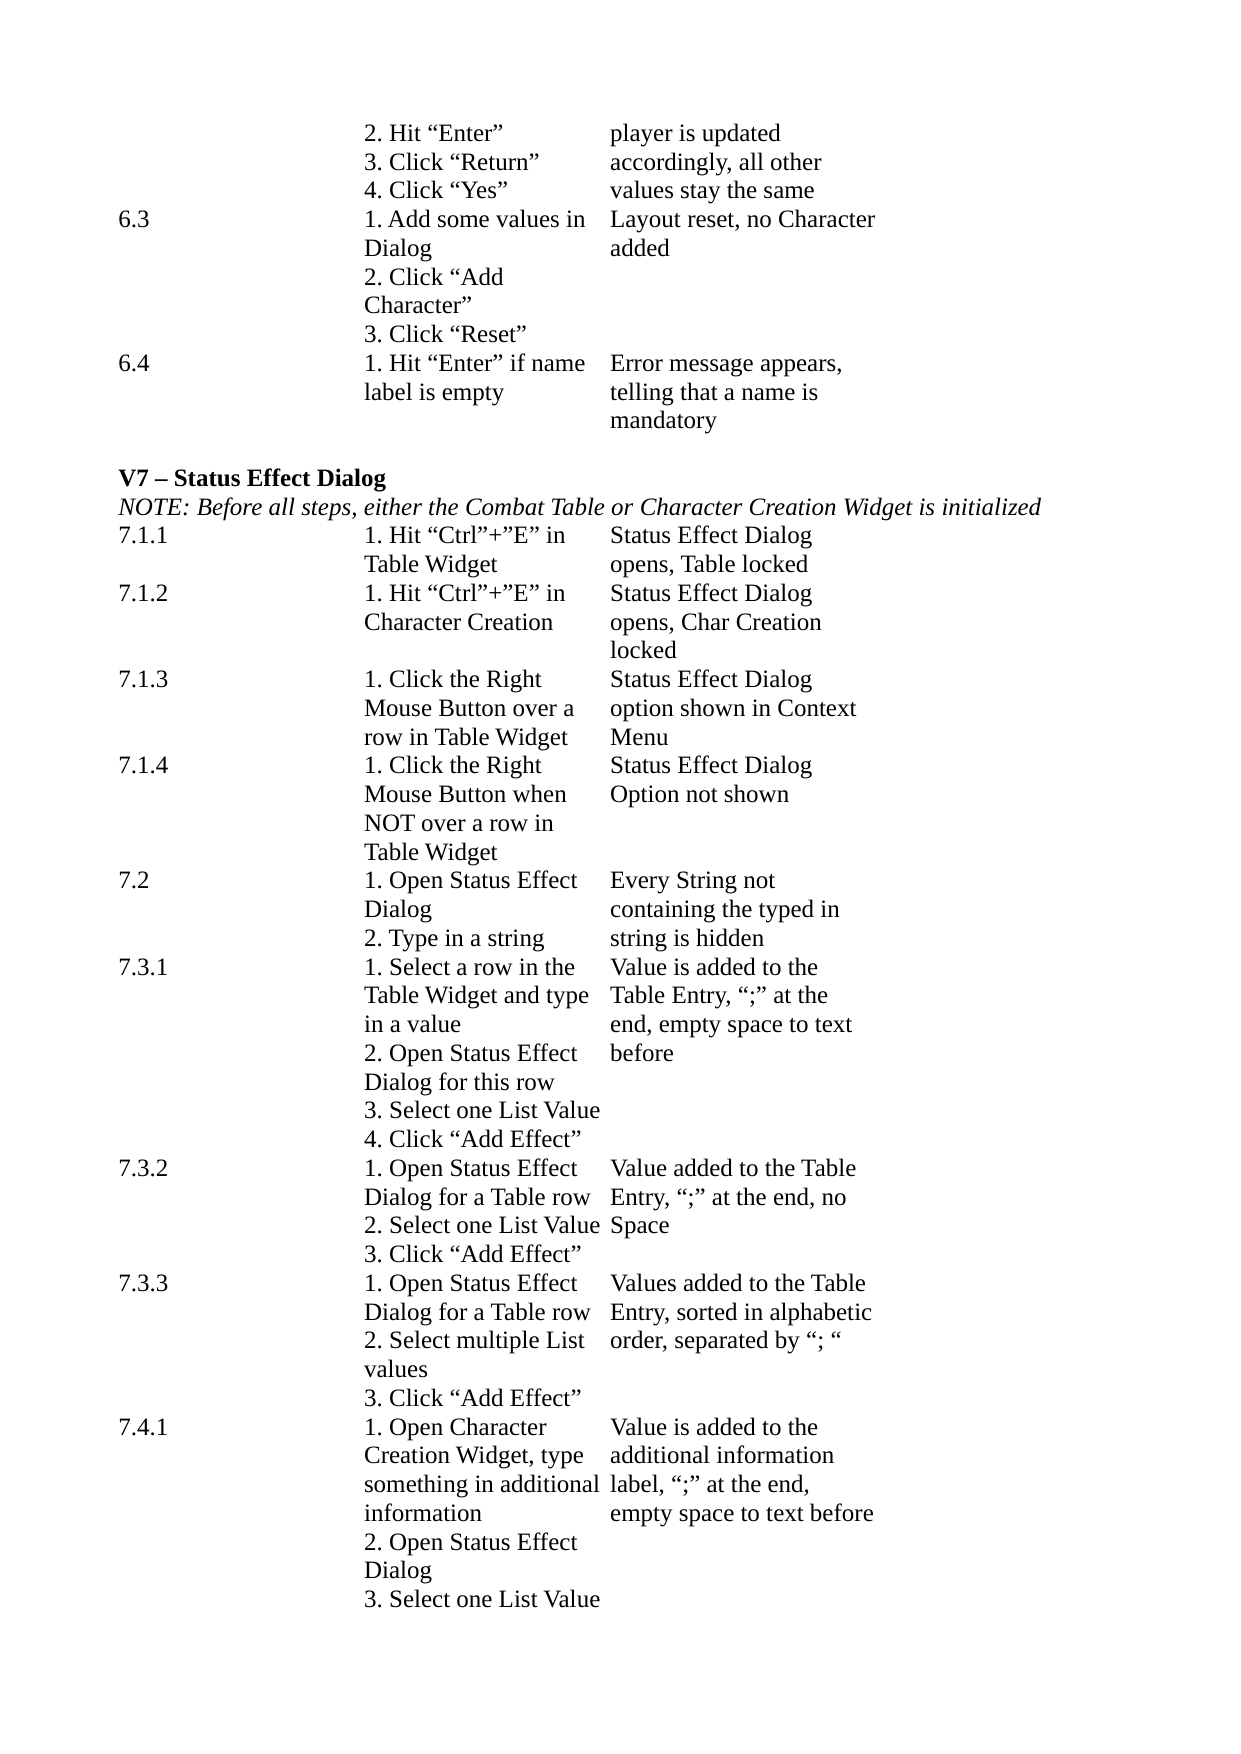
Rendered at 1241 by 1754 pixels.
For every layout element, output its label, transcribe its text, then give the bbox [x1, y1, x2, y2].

table_cell Status Effect Dialog Option not shown [610, 751, 876, 866]
table_cell V7 – Status Effect Dialog NOTE: Before all steps, either the Combat Table or Character Creation Widget is initialized [118, 434, 1122, 521]
table_cell [876, 578, 1122, 664]
table_cell Error message appears, telling that a name is mandatory [610, 348, 876, 434]
table_cell 1. Hit “Ctrl”+”E” in Character Creation [364, 578, 610, 664]
table_cell Status Effect Dialog option shown in Context Menu [610, 664, 876, 751]
table_cell 1. Click the Right Mouse Button when NOT over a row in Table Widget [364, 751, 610, 866]
table_cell Values added to the Table Entry, sorted in alphabetic order, separated by “; “ [610, 1268, 876, 1412]
table_cell 1. Open Status Effect Dialog for a Table row 2. Select one List Value 3. Click “Add Effect” [364, 1153, 610, 1268]
table_cell [876, 118, 1122, 204]
table_cell Status Effect Dialog opens, Char Creation locked [610, 578, 876, 664]
table_cell [876, 204, 1122, 348]
table_cell 7.3.3 [118, 1268, 364, 1412]
table_cell 1. Hit “Enter” if name label is empty [364, 348, 610, 434]
table_cell 7.1.1 [118, 521, 364, 578]
table_cell [876, 866, 1122, 952]
table_cell [876, 751, 1122, 866]
table_cell player is updated accordingly, all other values stay the same [610, 118, 876, 204]
table_cell Every String not containing the typed in string is hidden [610, 866, 876, 952]
table_cell 7.4.1 [118, 1412, 364, 1613]
table_cell Value added to the Table Entry, “;” at the end, no Space [610, 1153, 876, 1268]
table_cell 1. Hit “Ctrl”+”E” in Table Widget [364, 521, 610, 578]
table_cell [876, 952, 1122, 1153]
table_cell 1. Open Status Effect Dialog 2. Type in a string [364, 866, 610, 952]
table_cell 7.1.3 [118, 664, 364, 751]
table_cell 7.1.2 [118, 578, 364, 664]
table_cell Value is added to the Table Entry, “;” at the end, empty space to text before [610, 952, 876, 1153]
table_cell [876, 1153, 1122, 1268]
table_cell 6.4 [118, 348, 364, 434]
table_cell Status Effect Dialog opens, Table locked [610, 521, 876, 578]
table_cell [118, 118, 364, 204]
table_cell 1. Add some values in Dialog 2. Click “Add Character” 3. Click “Reset” [364, 204, 610, 348]
table_cell [876, 664, 1122, 751]
table_cell 7.1.4 [118, 751, 364, 866]
table_cell 1. Open Status Effect Dialog for a Table row 2. Select multiple List values 3. Click “Add Effect” [364, 1268, 610, 1412]
table_cell 7.2 [118, 866, 364, 952]
table_cell 1. Click the Right Mouse Button over a row in Table Widget [364, 664, 610, 751]
table_cell Layout reset, no Character added [610, 204, 876, 348]
table_cell Value is added to the additional information label, “;” at the end, empty space to text before [610, 1412, 876, 1613]
table_cell 2. Hit “Enter” 3. Click “Return” 4. Click “Yes” [364, 118, 610, 204]
table_cell 7.3.2 [118, 1153, 364, 1268]
table_cell 6.3 [118, 204, 364, 348]
table_cell 1. Open Character Creation Widget, type something in additional information 2. Open Status Effect Dialog 3. Select one List Value [364, 1412, 610, 1613]
table_cell [876, 348, 1122, 434]
table_cell [876, 1412, 1122, 1613]
table_cell [876, 1268, 1122, 1412]
table_cell [876, 521, 1122, 578]
table_cell 1. Select a row in the Table Widget and type in a value 2. Open Status Effect Dialog for this row 3. Select one List Value 4. Click “Add Effect” [364, 952, 610, 1153]
table_cell 7.3.1 [118, 952, 364, 1153]
